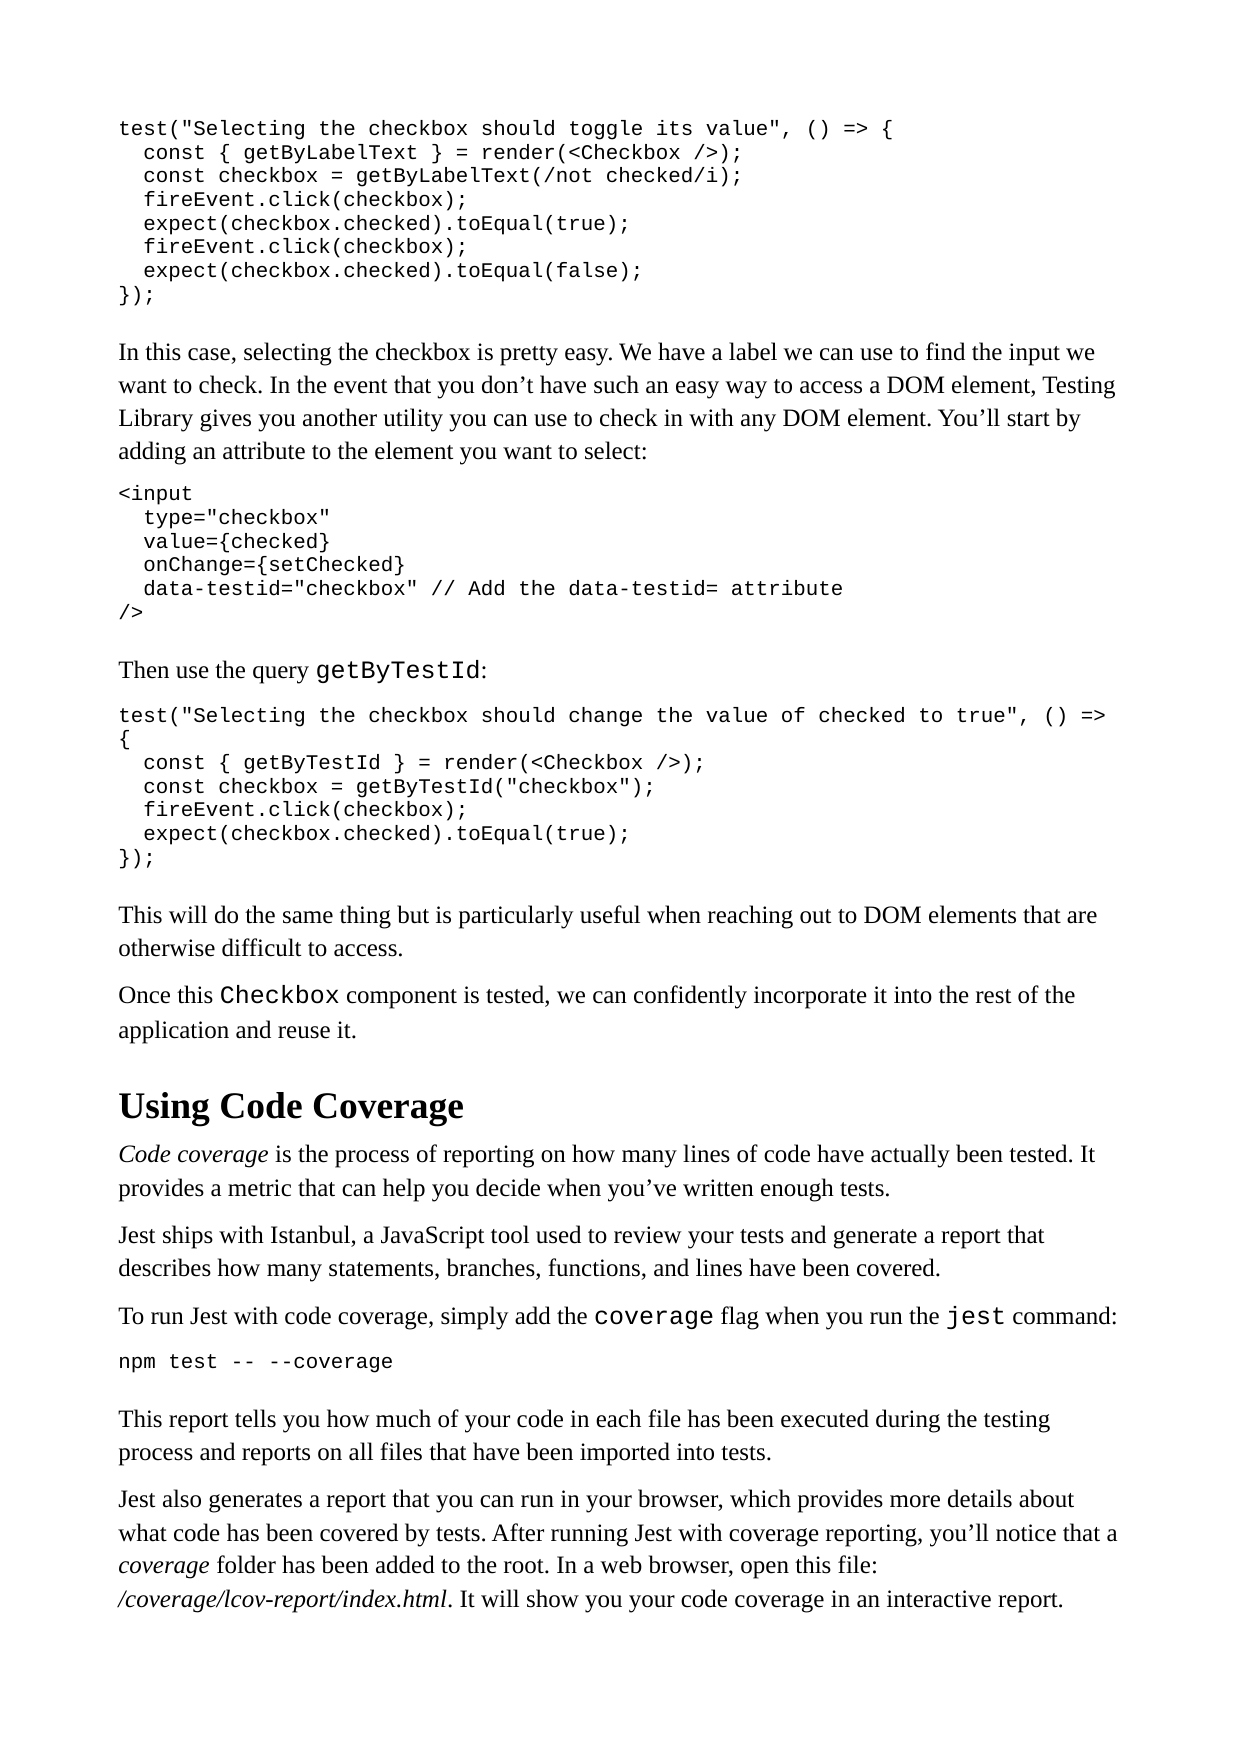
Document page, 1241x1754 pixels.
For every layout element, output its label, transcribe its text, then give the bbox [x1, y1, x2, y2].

subtitle Using Code Coverage [118, 1084, 1122, 1127]
text npm test -- --coverage [118, 1351, 1122, 1374]
text fireEvent.click(checkbox); [118, 236, 1122, 260]
text expect(checkbox.checked).toEqual(true); [118, 823, 1122, 847]
text }); [118, 284, 1122, 307]
text expect(checkbox.checked).toEqual(false); [118, 260, 1122, 284]
text fireEvent.click(checkbox); [118, 799, 1122, 823]
text data-testid="checkbox" // Add the data-testid= attribute [118, 578, 1122, 602]
text /> [118, 602, 1122, 625]
text Jest also generates a report that you can run in your browser, which provides more details about what code has been covered by tests. After running Jest with coverage reporting, you’ll notice that a coverage folder has been added to the root. In a web browser, open this file: /coverage/lcov-report/index.html. It will show you your code coverage in an interactive report. [118, 1484, 1122, 1612]
text In this case, selecting the checkbox is pretty easy. We have a label we can use to find the input we want to check. In the event that you don’t have such an easy way to access a DOM element, Testing Library gives you another utility you can use to check in with any DOM element. You’ll start by adding an attribute to the element you want to select: [118, 337, 1122, 464]
text const { getByLabelText } = render(<Checkbox />); [118, 142, 1122, 165]
text const checkbox = getByTestId("checkbox"); [118, 776, 1122, 799]
text type="checkbox" [118, 507, 1122, 531]
text This report tells you how much of your code in each file has been executed during the testing process and reports on all files that have been imported into tests. [118, 1404, 1122, 1466]
text test("Selecting the checkbox should toggle its value", () => { [118, 118, 1122, 142]
text To run Jest with code coverage, simply add the coverage flag when you run the jest command: [118, 1301, 1122, 1332]
text expect(checkbox.checked).toEqual(true); [118, 213, 1122, 236]
text }); [118, 847, 1122, 870]
text const { getByTestId } = render(<Checkbox />); [118, 752, 1122, 776]
text fireEvent.click(checkbox); [118, 189, 1122, 213]
text Code coverage is the process of reporting on how many lines of code have actually been tested. It provides a metric that can help you decide when you’ve written enough tests. [118, 1139, 1122, 1201]
text Once this Checkbox component is tested, we can confidently incorporate it into the rest of the application and reuse it. [118, 980, 1122, 1044]
text onChange={setChecked} [118, 554, 1122, 578]
text <input [118, 483, 1122, 507]
text const checkbox = getByLabelText(/not checked/i); [118, 165, 1122, 189]
text Then use the query getByTestId: [118, 655, 1122, 686]
text value={checked} [118, 531, 1122, 554]
text This will do the same thing but is particularly useful when reaching out to DOM elements that are otherwise difficult to access. [118, 900, 1122, 962]
text Jest ships with Istanbul, a JavaScript tool used to review your tests and generate a report that describes how many statements, branches, functions, and lines have been covered. [118, 1220, 1122, 1282]
text test("Selecting the checkbox should change the value of checked to true", () => { [118, 705, 1122, 752]
